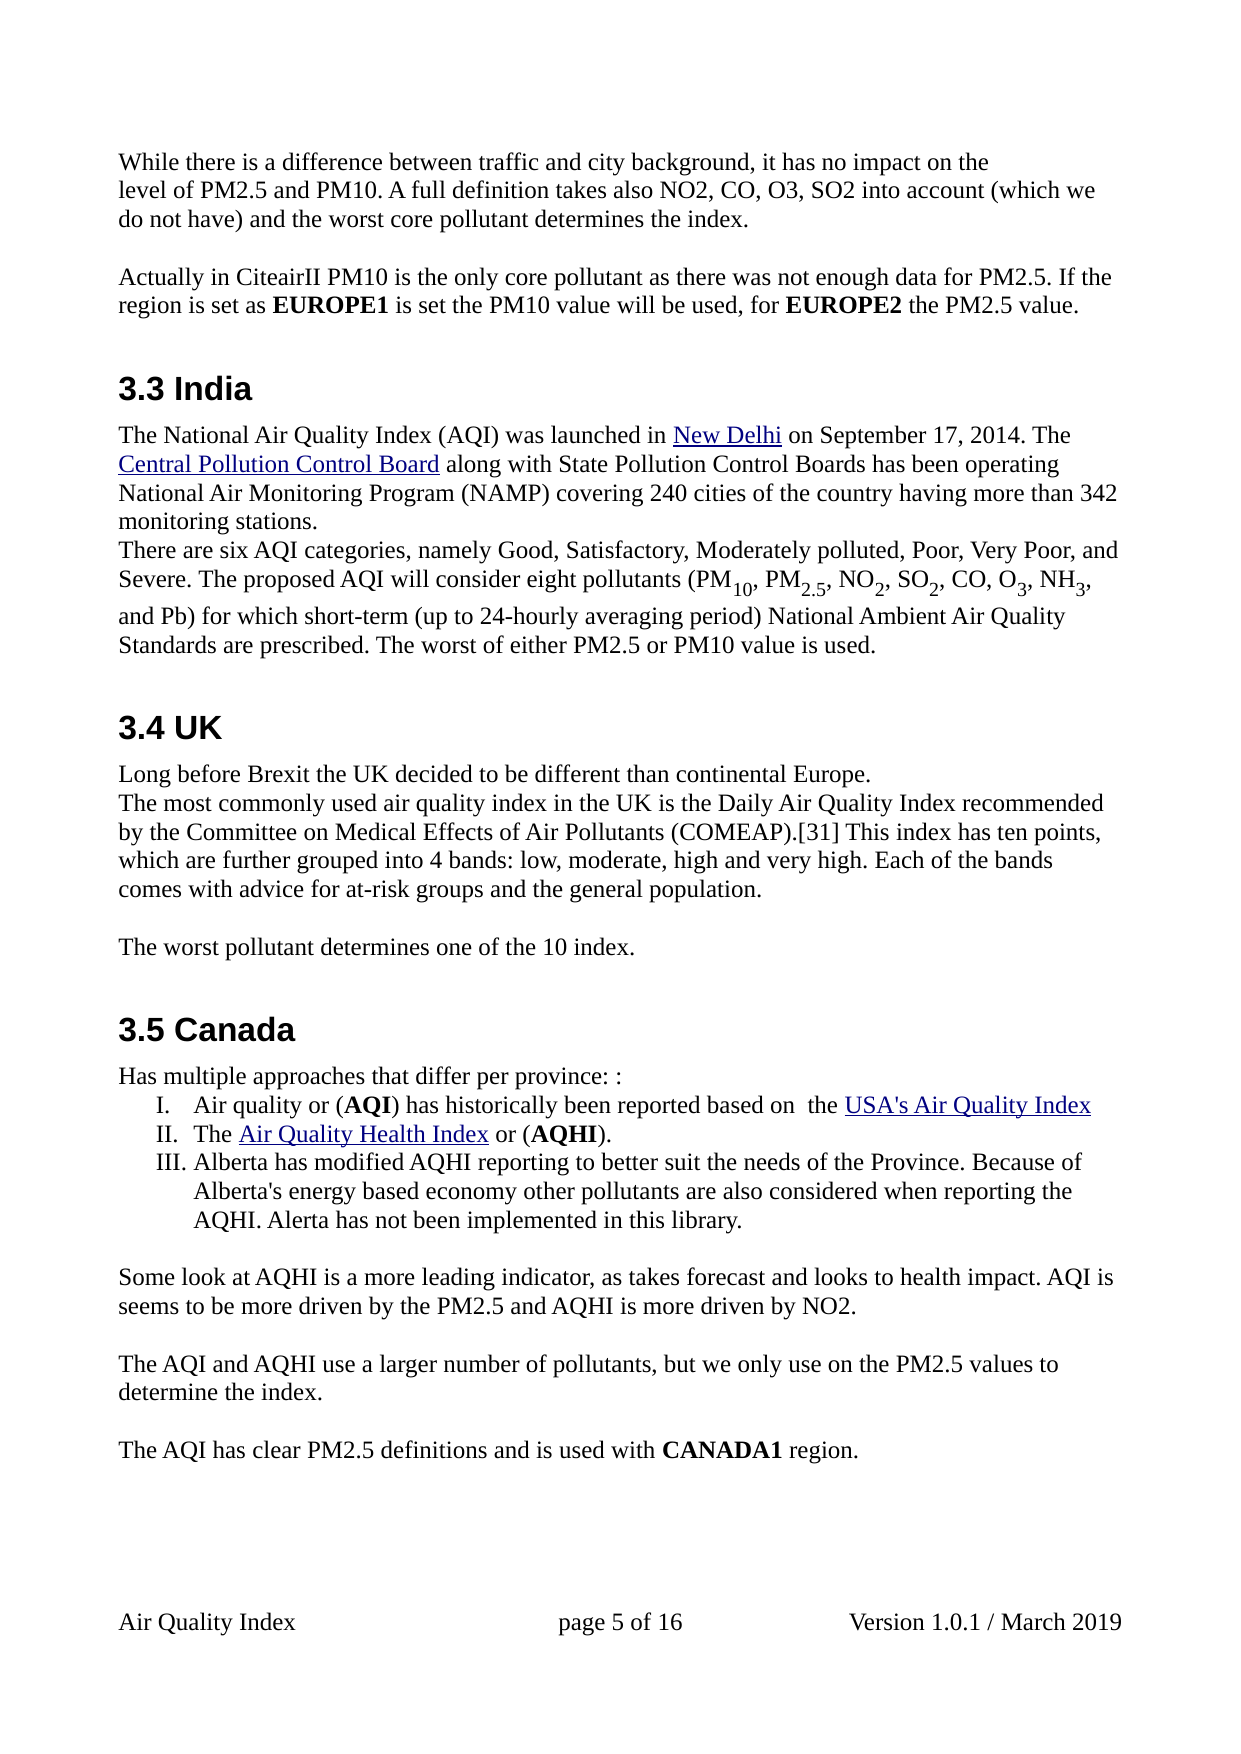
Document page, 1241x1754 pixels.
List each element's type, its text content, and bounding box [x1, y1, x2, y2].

text The National Air Quality Index (AQI) was launched in New Delhi on September 17, 2014. The Central Pollution Control Board along with State Pollution Control Boards has been operating National Air Monitoring Program (NAMP) covering 240 cities of the country having more than 342 monitoring stations. [118, 420, 1122, 535]
text which are further grouped into 4 bands: low, moderate, high and very high. Each of the bands [118, 846, 1122, 874]
text Long before Brexit the UK decided to be different than continental Europe. [118, 759, 1122, 788]
subtitle 3.4 UK [118, 708, 1122, 747]
text Some look at AQHI is a more leading indicator, as takes forecast and looks to health impact. AQI is seems to be more driven by the PM2.5 and AQHI is more driven by NO2. [118, 1262, 1122, 1320]
text There are six AQI categories, namely Good, Satisfactory, Moderately polluted, Poor, Very Poor, and Severe. The proposed AQI will consider eight pollutants (PM10, PM2.5, NO2, SO2, CO, O3, NH3, and Pb) for which short-term (up to 24-hourly averaging period) National Ambient Air Quality Standards are prescribed. The worst of either PM2.5 or PM10 value is used. [118, 535, 1122, 658]
text The AQI has clear PM2.5 definitions and is used with CANADA1 region. [118, 1435, 1122, 1464]
text comes with advice for at-risk groups and the general population. [118, 874, 1122, 903]
text While there is a difference between traffic and city background, it has no impact on the [118, 147, 1122, 176]
text The AQI and AQHI use a larger number of pollutants, but we only use on the PM2.5 values to determine the index. [118, 1349, 1122, 1406]
subtitle 3.3 India [118, 369, 1122, 408]
list The Air Quality Health Index or (AQHI). [156, 1119, 1122, 1147]
text Has multiple approaches that differ per province: : [118, 1061, 1122, 1090]
text level of PM2.5 and PM10. A full definition takes also NO2, CO, O3, SO2 into account (which we do not have) and the worst core pollutant determines the index. [118, 176, 1122, 233]
subtitle 3.5 Canada [118, 1010, 1122, 1049]
list Air quality or (AQI) has historically been reported based on the USA's Air Quality Index [156, 1090, 1122, 1119]
text Actually in CiteairII PM10 is the only core pollutant as there was not enough data for PM2.5. If the region is set as EUROPE1 is set the PM10 value will be used, for EUROPE2 the PM2.5 value. [118, 262, 1122, 319]
list Alberta has modified AQHI reporting to better suit the needs of the Province. Because of Alberta's energy based economy other pollutants are also considered when reporting the AQHI. Alerta has not been implemented in this library. [156, 1147, 1122, 1234]
text The most commonly used air quality index in the UK is the Daily Air Quality Index recommended [118, 788, 1122, 817]
text The worst pollutant determines one of the 10 index. [118, 932, 1122, 961]
text by the Committee on Medical Effects of Air Pollutants (COMEAP).[31] This index has ten points, [118, 817, 1122, 846]
